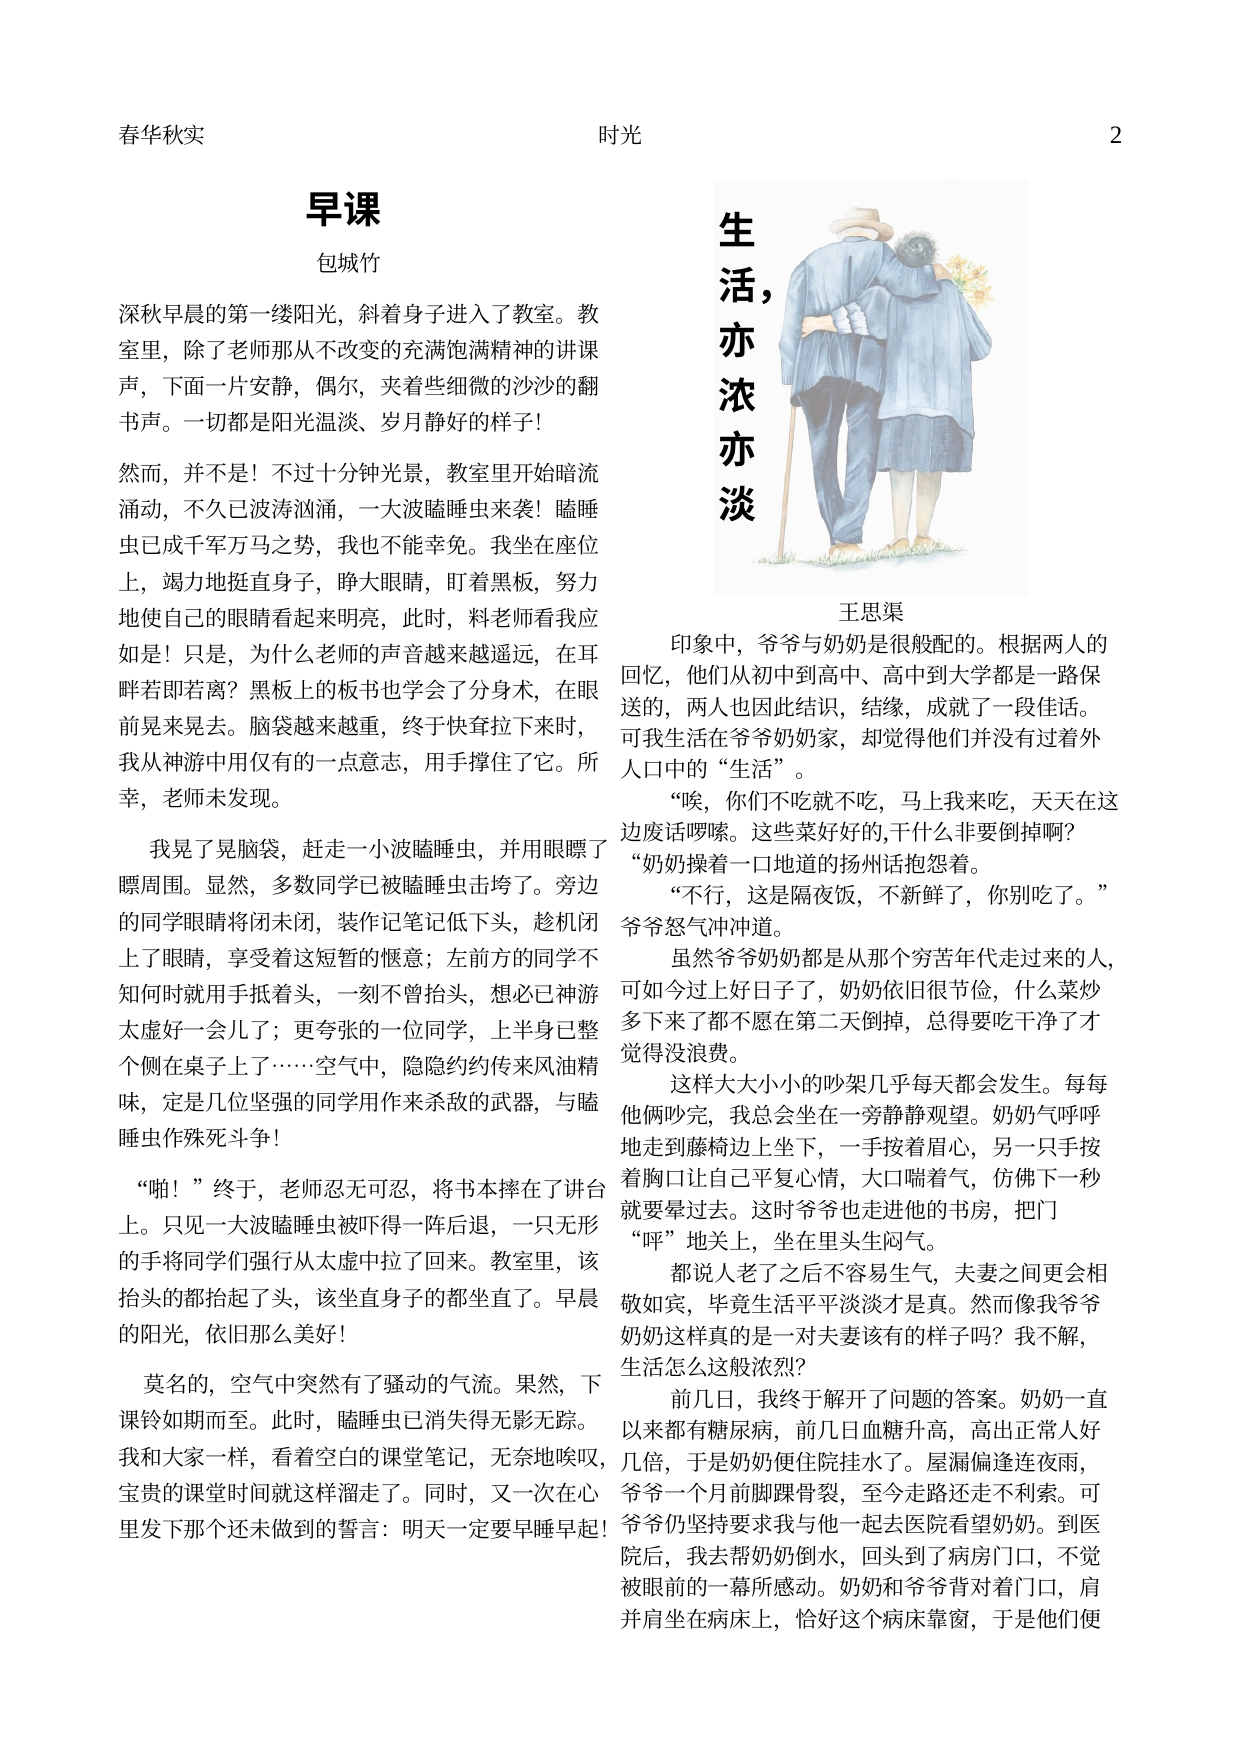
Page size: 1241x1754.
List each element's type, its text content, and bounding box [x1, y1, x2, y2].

text 然而，并不是！不过十分钟光景，教室里开始暗流涌动，不久已波涛汹涌，一大波瞌睡虫来袭！瞌睡虫已成千军万马之势，我也不能幸免。我坐在座位上，竭力地挺直身子，睁大眼睛，盯着黑板，努力地使自己的眼睛看起来明亮，此时，料老师看我应如是！只是，为什么老师的声音越来越遥远，在耳畔若即若离？黑板上的板书也学会了分身术，在眼前晃来晃去。脑袋越来越重，终于快耷拉下来时，我从神游中用仅有的一点意志，用手撑住了它。所幸，老师未发现。 [118, 456, 620, 813]
text 这样大大小小的吵架几乎每天都会发生。每每他俩吵完，我总会坐在一旁静静观望。奶奶气呼呼地走到藤椅边上坐下，一手按着眉心，另一只手按着胸口让自己平复心情，大口喘着气，仿佛下一秒就要晕过去。这时爷爷也走进他的书房，把门“呯”地关上，坐在里头生闷气。 [620, 1067, 1122, 1256]
text 深秋早晨的第一缕阳光，斜着身子进入了教室。教室里，除了老师那从不改变的充满饱满精神的讲课声，下面一片安静，偶尔，夹着些细微的沙沙的翻书声。一切都是阳光温淡、岁月静好的样子！ [118, 297, 620, 437]
text “唉，你们不吃就不吃，马上我来吃，天天在这边废话啰嗦。这些菜好好的,干什么非要倒掉啊？“奶奶操着一口地道的扬州话抱怨着。 [620, 784, 1122, 878]
text 虽然爷爷奶奶都是从那个穷苦年代走过来的人，可如今过上好日子了，奶奶依旧很节俭，什么菜炒多下来了都不愿在第二天倒掉，总得要吃干净了才觉得没浪费。 [620, 941, 1122, 1067]
text “不行，这是隔夜饭，不新鲜了，你别吃了。”爷爷怒气冲冲道。 [620, 878, 1122, 941]
text 我晃了晃脑袋，赶走一小波瞌睡虫，并用眼瞟了瞟周围。显然，多数同学已被瞌睡虫击垮了。旁边的同学眼睛将闭未闭，装作记笔记低下头，趁机闭上了眼睛，享受着这短暂的惬意；左前方的同学不知何时就用手抵着头，一刻不曾抬头，想必已神游太虚好一会儿了；更夸张的一位同学，上半身已整个侧在桌子上了……空气中，隐隐约约传来风油精味，定是几位坚强的同学用作来杀敌的武器，与瞌睡虫作殊死斗争！ [118, 832, 620, 1153]
text 可我生活在爷爷奶奶家，却觉得他们并没有过着外人口中的“生活”。 [620, 721, 1122, 784]
text 前几日，我终于解开了问题的答案。奶奶一直以来都有糖尿病，前几日血糖升高，高出正常人好几倍，于是奶奶便住院挂水了。屋漏偏逢连夜雨，爷爷一个月前脚踝骨裂，至今走路还走不利索。可爷爷仍坚持要求我与他一起去医院看望奶奶。到医院后，我去帮奶奶倒水，回头到了病房门口，不觉被眼前的一幕所感动。奶奶和爷爷背对着门口，肩并肩坐在病床上，恰好这个病床靠窗，于是他们便 [620, 1382, 1122, 1633]
text 都说人老了之后不容易生气，夫妻之间更会相敬如宾，毕竟生活平平淡淡才是真。然而像我爷爷奶奶这样真的是一对夫妻该有的样子吗？我不解，生活怎么这般浓烈？ [620, 1256, 1122, 1382]
text 王思渠 [620, 179, 1122, 627]
subtitle 早课 [306, 179, 620, 234]
text 莫名的，空气中突然有了骚动的气流。果然，下课铃如期而至。此时，瞌睡虫已消失得无影无踪。我和大家一样，看着空白的课堂笔记，无奈地唉叹，宝贵的课堂时间就这样溜走了。同时，又一次在心里发下那个还未做到的誓言：明天一定要早睡早起！ [118, 1368, 620, 1544]
text “啪！”终于，老师忍无可忍，将书本摔在了讲台上。只见一大波瞌睡虫被吓得一阵后退，一只无形的手将同学们强行从太虚中拉了回来。教室里，该抬头的都抬起了头，该坐直身子的都坐直了。早晨的阳光，依旧那么美好！ [118, 1172, 620, 1348]
text 印象中，爷爷与奶奶是很般配的。根据两人的回忆，他们从初中到高中、高中到大学都是一路保送的，两人也因此结识，结缘，成就了一段佳话。 [620, 627, 1122, 721]
text 包城竹 [118, 246, 620, 278]
